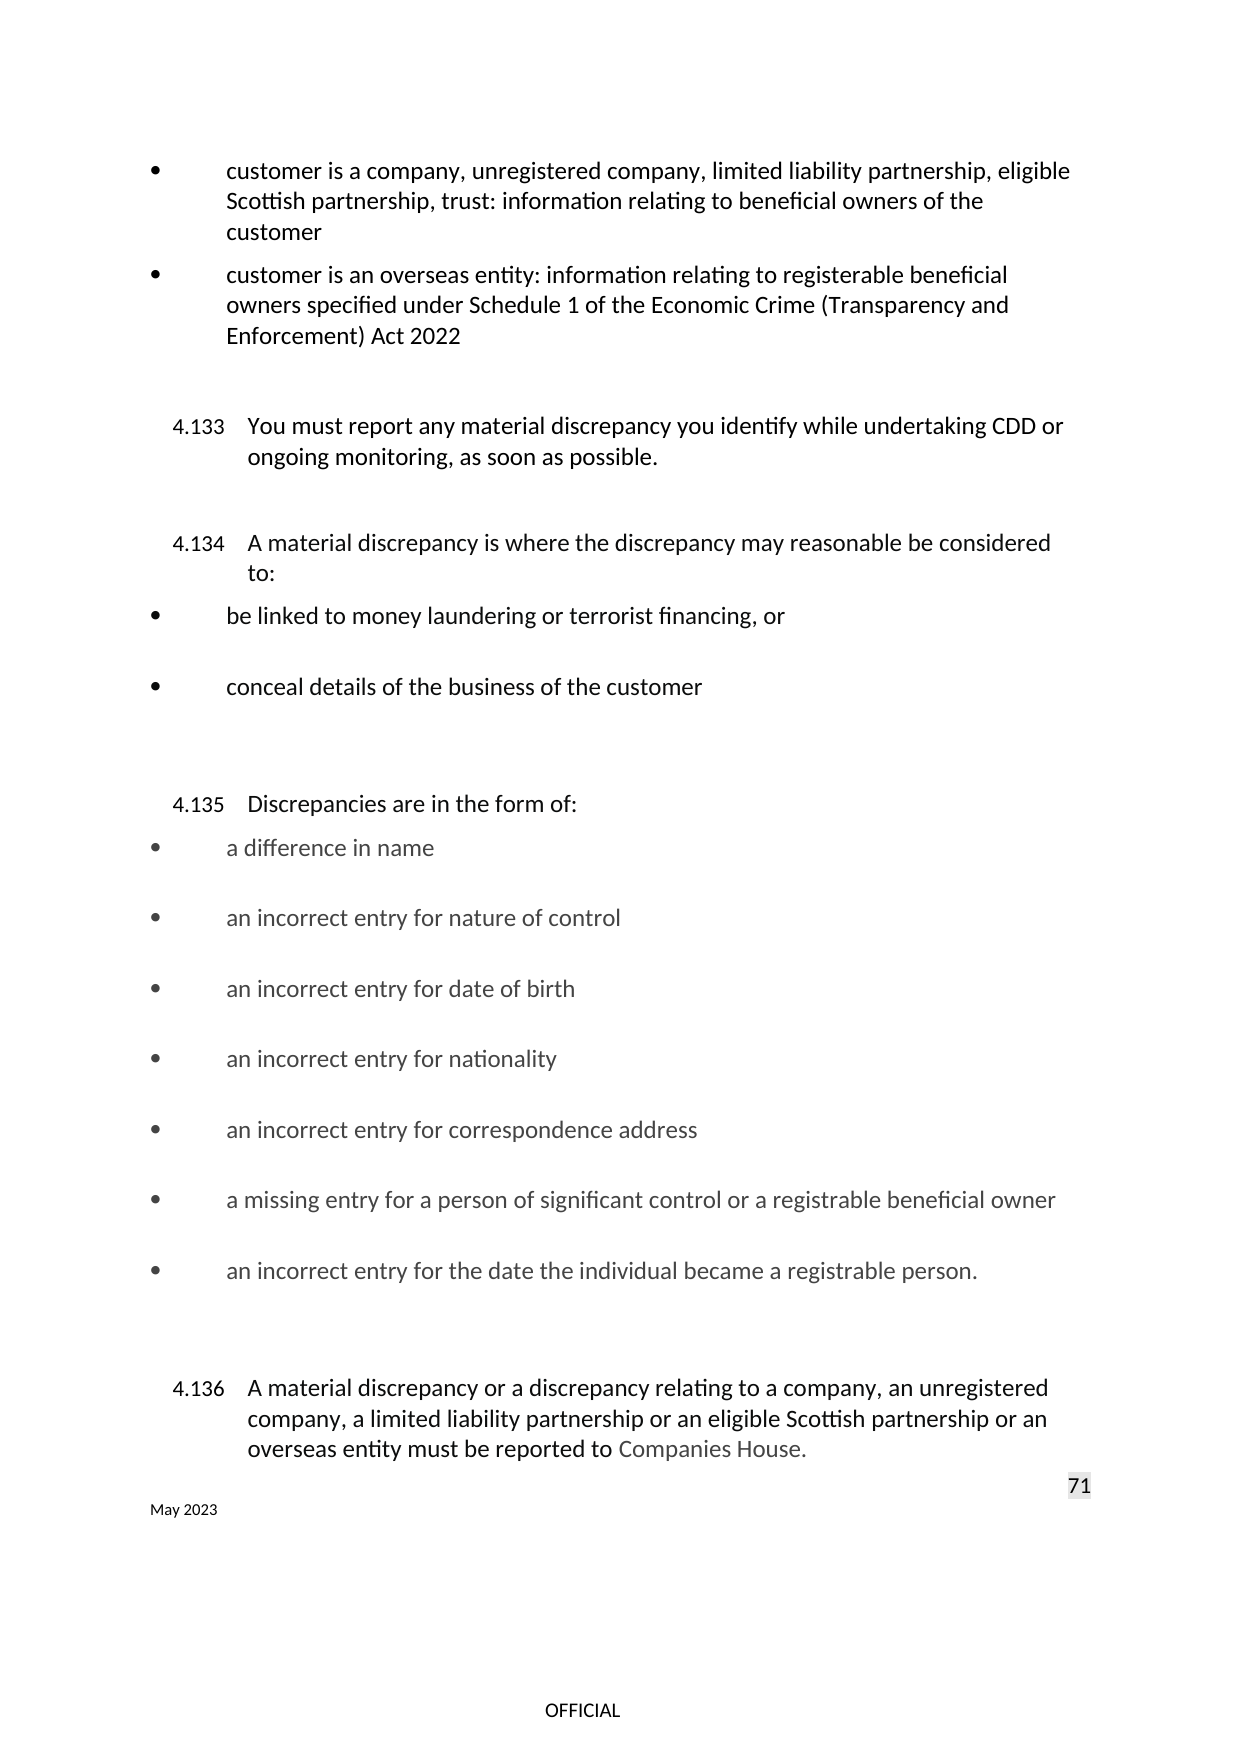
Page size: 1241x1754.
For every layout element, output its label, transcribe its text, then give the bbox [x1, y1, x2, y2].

list a difference in name [151, 832, 1081, 862]
list Discrepancies are in the form of: [172, 789, 1081, 819]
list a missing entry for a person of significant control or a registrable beneficial owner [151, 1184, 1081, 1215]
list customer is a company, unregistered company, limited liability partnership, eligible Scottish partnership, trust: information relating to beneficial owners of the customer [151, 155, 1081, 247]
list You must report any material discrepancy you identify while undertaking CDD or ongoing monitoring, as soon as possible. [172, 410, 1081, 471]
list an incorrect entry for date of birth [151, 973, 1081, 1003]
list an incorrect entry for nature of control [151, 902, 1081, 933]
list customer is an overseas entity: information relating to registerable beneficial owners specified under Schedule 1 of the Economic Crime (Transparency and Enforcement) Act 2022 [151, 259, 1081, 351]
list be linked to money laundering or terrorist financing, or [151, 600, 1081, 631]
list A material discrepancy or a discrepancy relating to a company, an unregistered company, a limited liability partnership or an eligible Scottish partnership or an overseas entity must be reported to Companies House. [172, 1372, 1081, 1464]
list an incorrect entry for the date the individual became a registrable person. [151, 1255, 1081, 1285]
list A material discrepancy is where the discrepancy may reasonable be considered to: [172, 527, 1081, 588]
list conceal details of the business of the customer [151, 671, 1081, 701]
list an incorrect entry for correspondence address [151, 1114, 1081, 1144]
list an incorrect entry for nationality [151, 1043, 1081, 1074]
